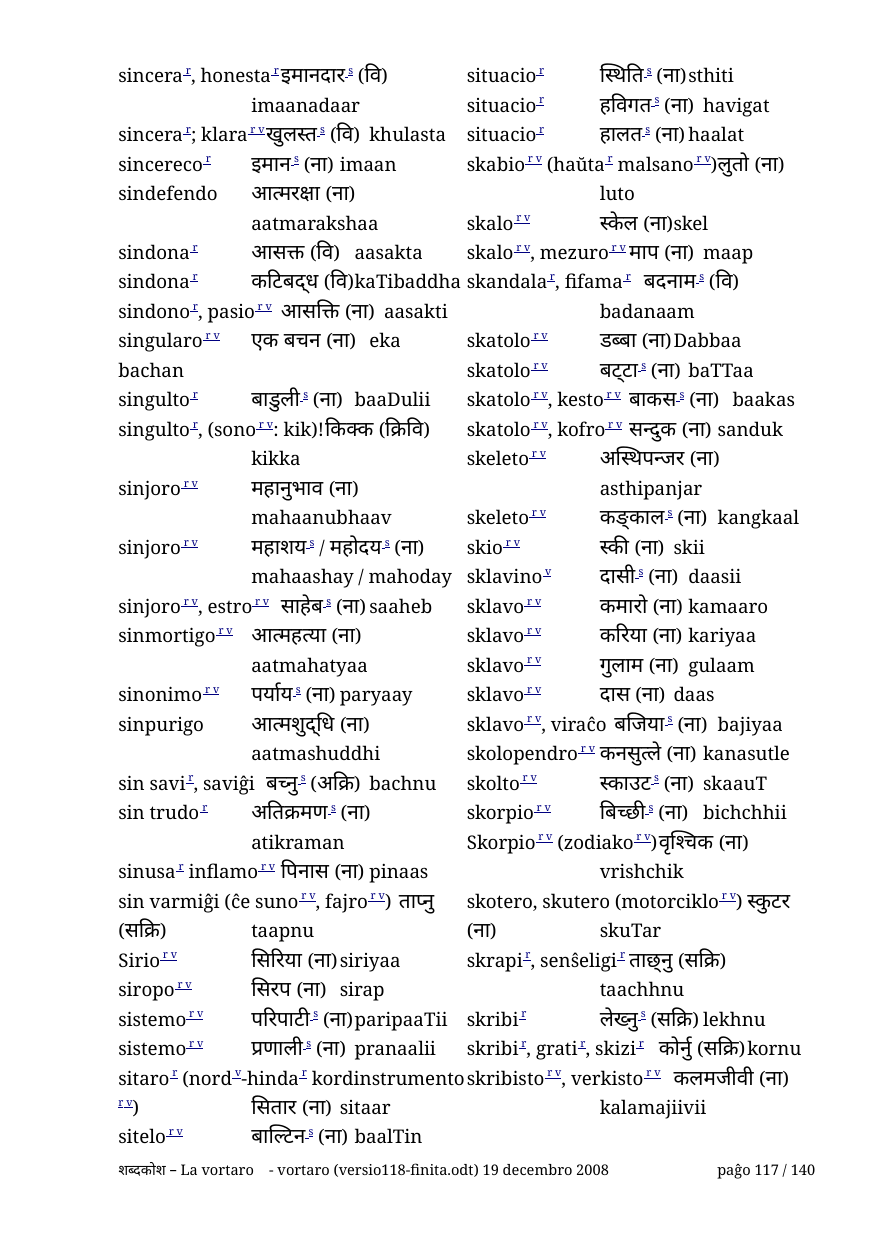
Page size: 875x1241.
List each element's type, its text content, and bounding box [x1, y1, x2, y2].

text skeleto r v कङ्काल s (ना) kangkaal [467, 501, 815, 531]
text skribi r लेख्‍नु s (सक्रि) lekhnu [467, 1002, 815, 1032]
text sklavo r v, viraĉo बजिया s (ना) bajiyaa [467, 708, 815, 737]
text skatolo r v बट्टा s (ना) baTTaa [467, 354, 815, 383]
text singulto r, (sono r v: kik)! किक्क (क्रिवि) kikka [118, 413, 467, 472]
text sincereco r इमान s (ना) imaan [118, 147, 467, 177]
text sinusa r inflamo r v पिनास (ना) pinaas [118, 855, 467, 884]
text skolto r v स्काउट s (ना) skaauT [467, 767, 815, 796]
text Sirio r v सिरिया (ना) siriyaa [118, 943, 467, 973]
text skotero, skutero (motorciklo r v) स्कुटर (ना) skuTar [467, 884, 815, 943]
text sitaro r (nord v-hinda r kordinstrumento r v) सितार (ना) sitaar [118, 1061, 467, 1120]
text sitelo r v बाल्टिन s (ना) baalTin [118, 1120, 467, 1150]
text sinjoro r v महानुभाव (ना) mahaanubhaav [118, 472, 467, 531]
text sindona r आसक्त (वि) aasakta [118, 236, 467, 265]
text skandala r, fifama r बदनाम s (वि) badanaam [467, 265, 815, 324]
text situacio r हालत s (ना) haalat [467, 118, 815, 147]
text skeleto r v अस्थिपन्जर (ना) asthipanjar [467, 442, 815, 501]
text sincera r, honesta r इमानदार s (वि) imaanadaar [118, 59, 467, 118]
text sin trudo r अतिक्रमण s (ना) atikraman [118, 796, 467, 855]
text skolopendro r v कनसुत्ले (ना) kanasutle [467, 737, 815, 767]
text sklavo r v करिया (ना) kariyaa [467, 619, 815, 649]
text sindona r कटिबद्ध (वि) kaTibaddha [118, 265, 467, 295]
text sinmortigo r v आत्महत्या (ना) aatmahatyaa [118, 619, 467, 678]
text sincera r; klara r v खुलस्त s (वि) khulasta [118, 118, 467, 147]
text sklavo r v कमारो (ना) kamaaro [467, 590, 815, 619]
text sklavo r v गुलाम (ना) gulaam [467, 649, 815, 678]
text singularo r v एक बचन (ना) eka bachan [118, 324, 467, 383]
text sin savi r, saviĝi बच्नु s (अक्रि) bachnu [118, 767, 467, 796]
text sinjoro r v महाशय s / महोदय s (ना) mahaashay / mahoday [118, 531, 467, 590]
text sistemo r v प्रणाली s (ना) pranaalii [118, 1032, 467, 1061]
text singulto r बाडुली s (ना) baaDulii [118, 383, 467, 413]
text skalo r v स्केल (ना) skel [467, 206, 815, 236]
text siropo r v सिरप (ना) sirap [118, 973, 467, 1002]
text sistemo r v परिपाटी s (ना) paripaaTii [118, 1002, 467, 1032]
text situacio r स्थिति s (ना) sthiti [467, 59, 815, 88]
text sindono r, pasio r v आसक्ति (ना) aasakti [118, 295, 467, 324]
text skio r v स्की (ना) skii [467, 531, 815, 560]
text sklavino v दासी s (ना) daasii [467, 560, 815, 590]
text sinonimo r v पर्याय s (ना) paryaay [118, 678, 467, 708]
text Skorpio r v (zodiako r v) वृश्‍चिक (ना) vrishchik [467, 826, 815, 884]
text skatolo r v, kofro r v सन्दुक (ना) sanduk [467, 413, 815, 442]
text skatolo r v, kesto r v बाकस s (ना) baakas [467, 383, 815, 413]
text situacio r हविगत s (ना) havigat [467, 88, 815, 118]
text sinpurigo आत्मशुद्धि (ना) aatmashuddhi [118, 708, 467, 767]
text sklavo r v दास (ना) daas [467, 678, 815, 708]
text skrapi r, senŝeligi r ताछ्नु (सक्रि) taachhnu [467, 943, 815, 1002]
text sinjoro r v, estro r v साहेब s (ना) saaheb [118, 590, 467, 619]
text skribi r, grati r, skizi r कोर्नु (सक्रि) kornu [467, 1032, 815, 1061]
text skribisto r v, verkisto r v कलमजीवी (ना) kalamajiivii [467, 1061, 815, 1120]
text skatolo r v डब्बा (ना) Dabbaa [467, 324, 815, 354]
text sindefendo आत्मरक्षा (ना) aatmarakshaa [118, 177, 467, 236]
text skorpio r v बिच्छी s (ना) bichchhii [467, 796, 815, 826]
text sin varmiĝi (ĉe suno r v, fajro r v) ताप्नु (सक्रि) taapnu [118, 884, 467, 943]
text skalo r v, mezuro r v माप (ना) maap [467, 236, 815, 265]
text skabio r v (haŭta r malsano r v) लुतो (ना) luto [467, 147, 815, 206]
